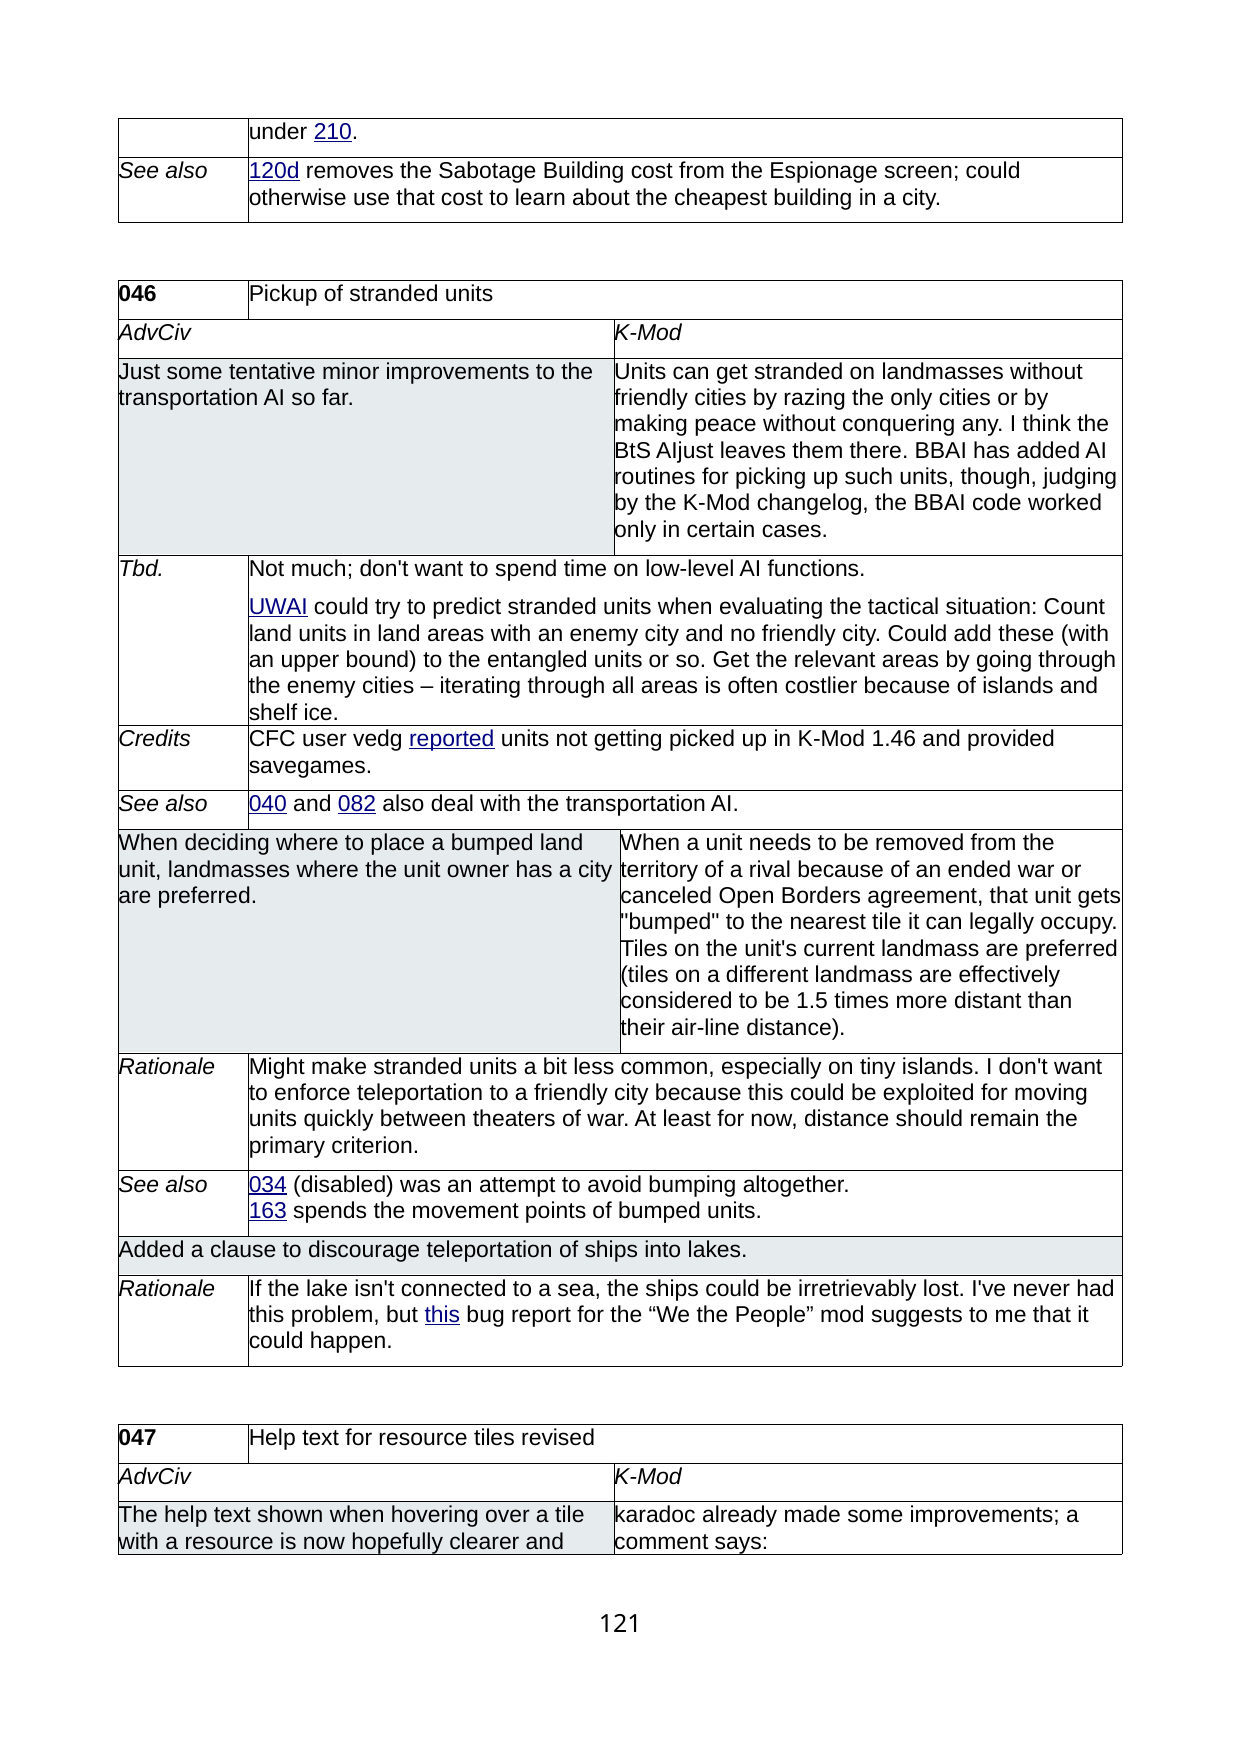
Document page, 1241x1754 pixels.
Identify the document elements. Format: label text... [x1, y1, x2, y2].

table_cell When a unit needs to be removed from the territory of a rival because of an ended war or canceled Open Borders agreement, that unit gets "bumped" to the nearest tile it can legally occupy. Tiles on the unit's current landmass are preferred (tiles on a different landmass are effectively considered to be 1.5 times more distant than their air-line distance). [621, 830, 1122, 1052]
table_cell K-Mod [615, 1464, 1122, 1501]
table_cell See also [119, 791, 248, 829]
table_header Help text for resource tiles revised [249, 1425, 1122, 1462]
table_cell Added a clause to discourage teleportation of ships into lakes. [119, 1237, 1122, 1274]
table_cell The help text shown when hovering over a tile with a resource is now hopefully clearer and [119, 1502, 614, 1554]
table_header 047 [119, 1425, 248, 1462]
table_cell Tbd. [119, 556, 248, 725]
table_cell Rationale [119, 1276, 248, 1366]
table_header 046 [119, 281, 248, 319]
table_cell AdvCiv [119, 320, 614, 357]
table_header Pickup of stranded units [249, 281, 1122, 319]
table_cell under 210. [249, 119, 1122, 157]
table_cell See also [119, 158, 248, 222]
table_cell When deciding where to place a bumped land unit, landmasses where the unit owner has a city are preferred. [119, 830, 620, 1052]
table_cell Might make stranded units a bit less common, especially on tiny islands. I don't want to enforce teleportation to a friendly city because this could be exploited for moving units quickly between theaters of war. At least for now, distance should remain the primary criterion. [249, 1054, 1122, 1170]
table_cell AdvCiv [119, 1464, 614, 1501]
table_cell Units can get stranded on landmasses without friendly cities by razing the only cities or by making peace without conquering any. I think the BtS AIjust leaves them there. BBAI has added AI routines for picking up such units, though, judging by the K-Mod changelog, the BBAI code worked only in certain cases. [615, 359, 1122, 554]
table_cell Credits [119, 726, 248, 790]
table_cell See also [119, 1171, 248, 1236]
table_cell 034 (disabled) was an attempt to avoid bumping altogether. 163 spends the movement points of bumped units. [249, 1171, 1122, 1236]
table_cell Not much; don't want to spend time on low-level AI functions. UWAI could try to predict stranded units when evaluating the tactical situation: Count land units in land areas with an enemy city and no friendly city. Could add these (with an upper bound) to the entangled units or so. Get the relevant areas by going through the enemy cities – iterating through all areas is often costlier because of islands and shelf ice. [249, 556, 1122, 725]
table_cell Rationale [119, 1054, 248, 1170]
table_cell If the lake isn't connected to a sea, the ships could be irretrievably lost. I've never had this problem, but this bug report for the “We the People” mod suggests to me that it could happen. [249, 1276, 1122, 1366]
table_cell 120d removes the Sabotage Building cost from the Espionage screen; could otherwise use that cost to learn about the cheapest building in a city. [249, 158, 1122, 222]
table_cell [119, 119, 248, 157]
table_cell CFC user vedg reported units not getting picked up in K-Mod 1.46 and provided savegames. [249, 726, 1122, 790]
table_cell karadoc already made some improvements; a comment says: [615, 1502, 1122, 1554]
table_cell K-Mod [615, 320, 1122, 357]
table_cell Just some tentative minor improvements to the transportation AI so far. [119, 359, 614, 554]
table_cell 040 and 082 also deal with the transportation AI. [249, 791, 1122, 829]
